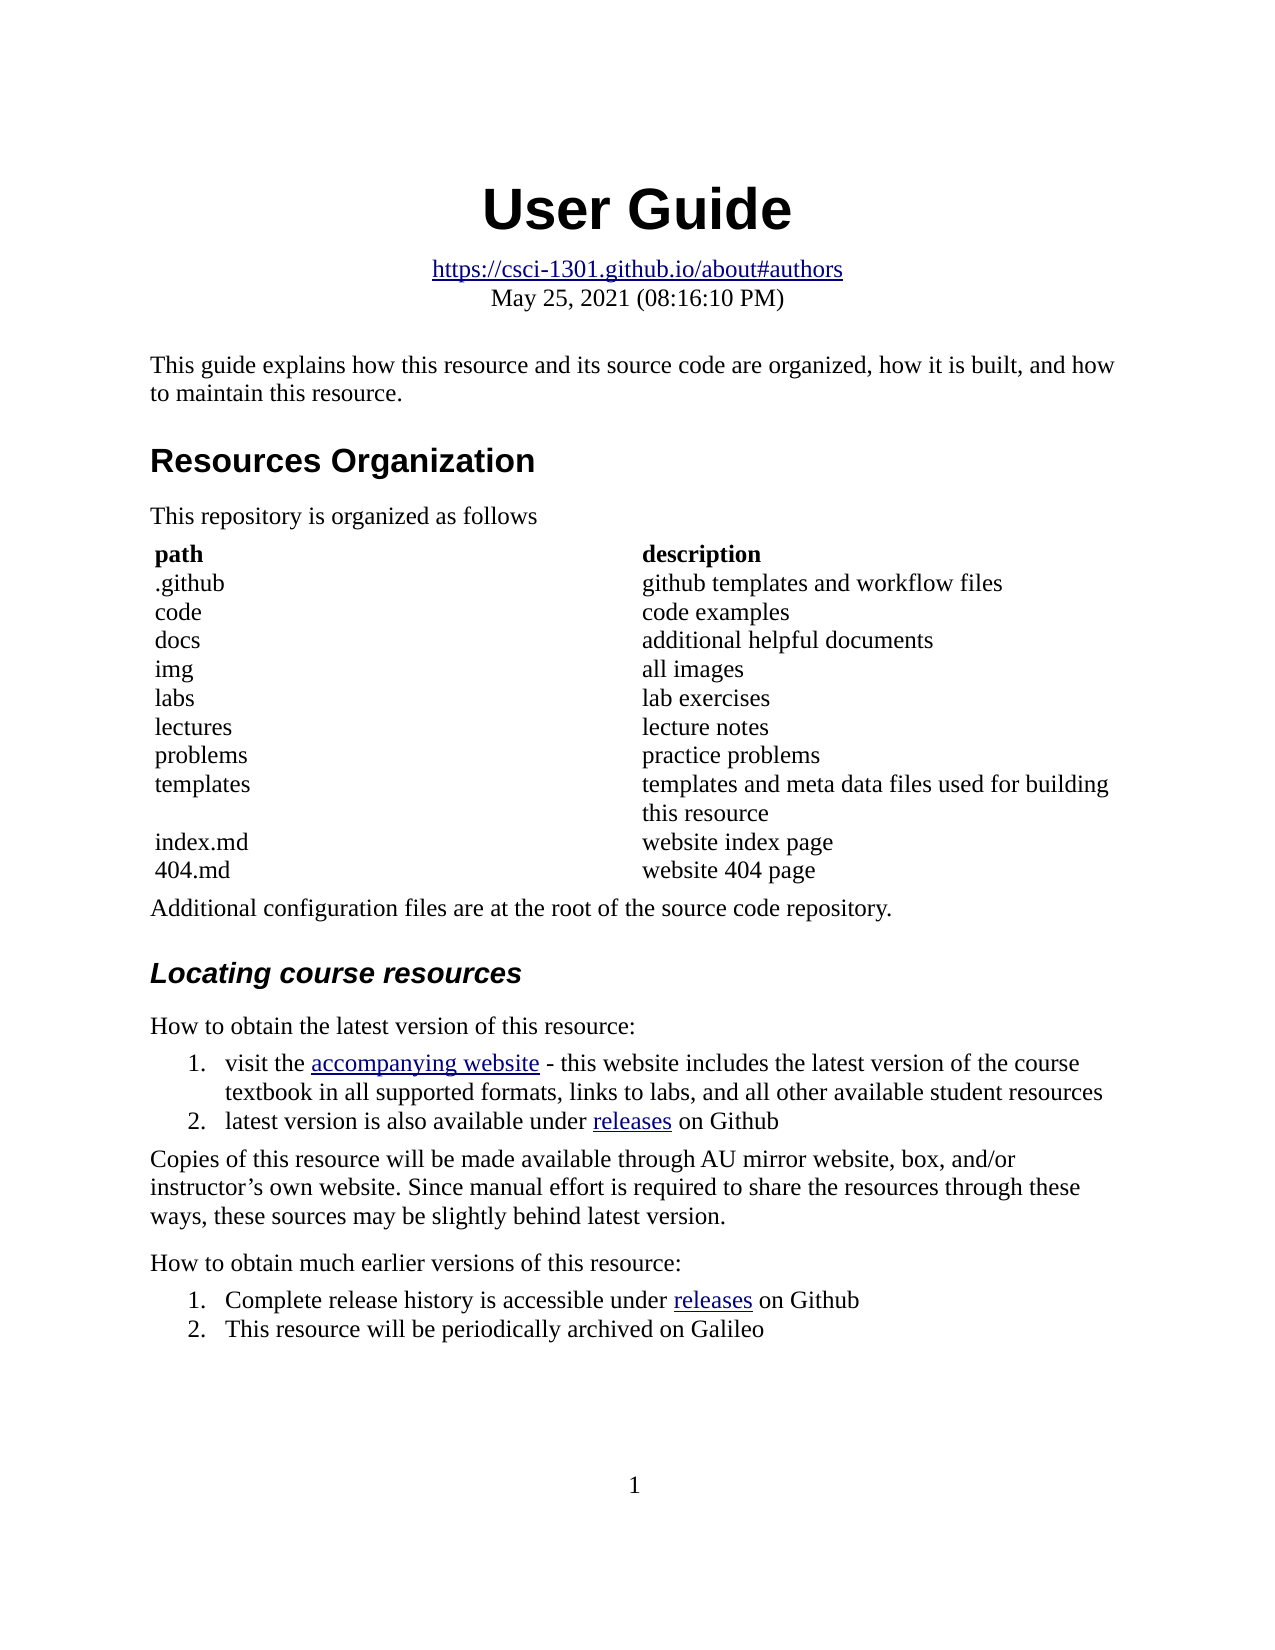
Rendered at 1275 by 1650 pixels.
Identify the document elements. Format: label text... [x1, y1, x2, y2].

title User Guide [150, 175, 1125, 242]
table_cell problems [150, 740, 637, 769]
text Copies of this resource will be made available through AU mirror website, box, and/or instructor’s own website. Since manual effort is required to share the resources through these ways, these sources may be slightly behind latest version. [150, 1144, 1125, 1230]
table_cell labs [150, 683, 637, 712]
text Additional configuration files are at the root of the source code repository. [150, 893, 1125, 922]
table_cell practice problems [638, 740, 1125, 769]
table_cell lecture notes [638, 712, 1125, 740]
table_cell .github [150, 568, 637, 597]
text This repository is organized as follows [150, 501, 1125, 530]
table_cell github templates and workflow files [638, 568, 1125, 597]
list latest version is also available under releases on Github [187, 1106, 1125, 1135]
table_cell lab exercises [638, 683, 1125, 712]
table_cell index.md [150, 827, 637, 855]
table_cell img [150, 654, 637, 683]
list This resource will be periodically archived on Galileo [187, 1314, 1125, 1343]
table_header description [638, 539, 1125, 568]
table_cell code [150, 597, 637, 625]
table_cell code examples [638, 597, 1125, 625]
table_cell templates and meta data files used for building this resource [638, 769, 1125, 827]
subtitle Locating course resources [150, 956, 1125, 989]
text How to obtain the latest version of this resource: [150, 1011, 1125, 1039]
text How to obtain much earlier versions of this resource: [150, 1248, 1125, 1277]
table_cell additional helpful documents [638, 625, 1125, 654]
text This guide explains how this resource and its source code are organized, how it is built, and how to maintain this resource. [150, 350, 1125, 407]
list visit the accompanying website - this website includes the latest version of the course textbook in all supported formats, links to labs, and all other available student resources [187, 1048, 1125, 1106]
table_cell templates [150, 769, 637, 827]
text https://csci-1301.github.io/about#authors [150, 254, 1125, 283]
table_cell website 404 page [638, 855, 1125, 884]
list Complete release history is accessible under releases on Github [187, 1286, 1125, 1314]
subtitle Resources Organization [150, 441, 1125, 480]
table_cell website index page [638, 827, 1125, 855]
table_cell 404.md [150, 855, 637, 884]
table_cell lectures [150, 712, 637, 740]
table_header path [150, 539, 637, 568]
table_cell docs [150, 625, 637, 654]
table_cell all images [638, 654, 1125, 683]
text May 25, 2021 (08:16:10 PM) [150, 283, 1125, 312]
